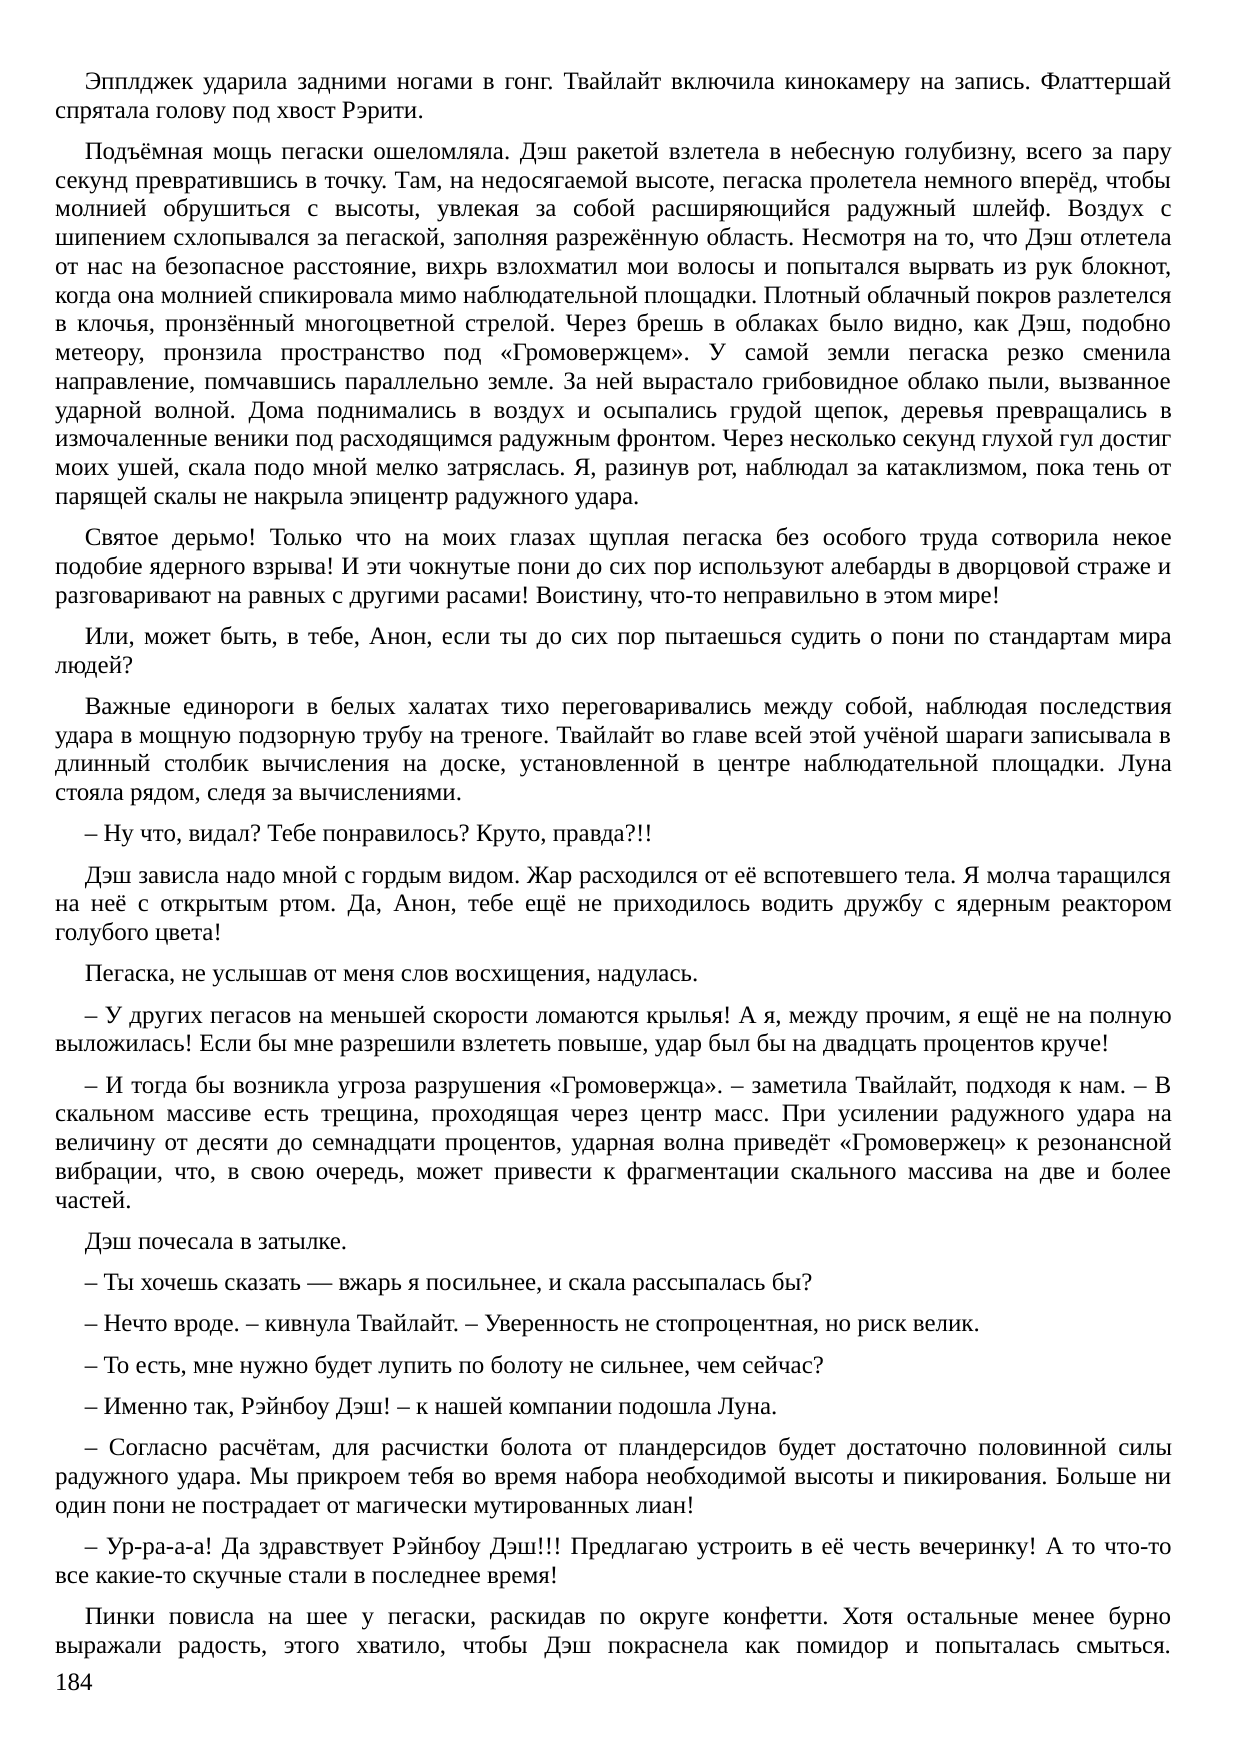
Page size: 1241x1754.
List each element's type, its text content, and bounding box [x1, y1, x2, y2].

text – Ну что, видал? Тебе понравилось? Круто, правда?!! [55, 818, 1173, 847]
text – У других пегасов на меньшей скорости ломаются крылья! А я, между прочим, я ещё не на полную выложилась! Если бы мне разрешили взлететь повыше, удар был бы на двадцать процентов круче! [55, 1000, 1173, 1057]
text Важные единороги в белых халатах тихо переговаривались между собой, наблюдая последствия удара в мощную подзорную трубу на треноге. Твайлайт во главе всей этой учёной шараги записывала в длинный столбик вычисления на доске, установленной в центре наблюдательной площадки. Луна стояла рядом, следя за вычислениями. [55, 691, 1173, 806]
text Святое дерьмо! Только что на моих глазах щуплая пегаска без особого труда сотворила некое подобие ядерного взрыва! И эти чокнутые пони до сих пор используют алебарды в дворцовой страже и разговаривают на равных с другими расами! Воистину, что-то неправильно в этом мире! [55, 522, 1173, 608]
text – Согласно расчётам, для расчистки болота от пландерсидов будет достаточно половинной силы радужного удара. Мы прикроем тебя во время набора необходимой высоты и пикирования. Больше ни один пони не пострадает от магически мутированных лиан! [55, 1432, 1173, 1518]
text Дэш почесала в затылке. [55, 1226, 1173, 1255]
text Или, может быть, в тебе, Анон, если ты до сих пор пытаешься судить о пони по стандартам мира людей? [55, 621, 1173, 678]
text – И тогда бы возникла угроза разрушения «Громовержца». – заметила Твайлайт, подходя к нам. – В скальном массиве есть трещина, проходящая через центр масс. При усилении радужного удара на величину от десяти до семнадцати процентов, ударная волна приведёт «Громовержец» к резонансной вибрации, что, в свою очередь, может привести к фрагментации скального массива на две и более частей. [55, 1070, 1173, 1213]
text – Ур-ра-а-а! Да здравствует Рэйнбоу Дэш!!! Предлагаю устроить в её честь вечеринку! А то что-то все какие-то скучные стали в последнее время! [55, 1531, 1173, 1588]
text – Нечто вроде. – кивнула Твайлайт. – Уверенность не стопроцентная, но риск велик. [55, 1308, 1173, 1337]
text Пинки повисла на шее у пегаски, раскидав по округе конфетти. Хотя остальные менее бурно выражали радость, этого хватило, чтобы Дэш покраснела как помидор и попыталась смыться. [55, 1601, 1173, 1658]
text – То есть, мне нужно будет лупить по болоту не сильнее, чем сейчас? [55, 1350, 1173, 1378]
text – Именно так, Рэйнбоу Дэш! – к нашей компании подошла Луна. [55, 1391, 1173, 1420]
text Пегаска, не услышав от меня слов восхищения, надулась. [55, 958, 1173, 987]
text – Ты хочешь сказать — вжарь я посильнее, и скала рассыпалась бы? [55, 1267, 1173, 1296]
text Эпплджек ударила задними ногами в гонг. Твайлайт включила кинокамеру на запись. Флаттершай спрятала голову под хвост Рэрити. [55, 66, 1173, 123]
text Дэш зависла надо мной с гордым видом. Жар расходился от её вспотевшего тела. Я молча таращился на неё с открытым ртом. Да, Анон, тебе ещё не приходилось водить дружбу с ядерным реактором голубого цвета! [55, 860, 1173, 946]
text Подъёмная мощь пегаски ошеломляла. Дэш ракетой взлетела в небесную голубизну, всего за пару секунд превратившись в точку. Там, на недосягаемой высоте, пегаска пролетела немного вперёд, чтобы молнией обрушиться с высоты, увлекая за собой расширяющийся радужный шлейф. Воздух с шипением схлопывался за пегаской, заполняя разрежённую область. Несмотря на то, что Дэш отлетела от нас на безопасное расстояние, вихрь взлохматил мои волосы и попытался вырвать из рук блокнот, когда она молнией спикировала мимо наблюдательной площадки. Плотный облачный покров разлетелся в клочья, пронзённый многоцветной стрелой. Через брешь в облаках было видно, как Дэш, подобно метеору, пронзила пространство под «Громовержцем». У самой земли пегаска резко сменила направление, помчавшись параллельно земле. За ней вырастало грибовидное облако пыли, вызванное ударной волной. Дома поднимались в воздух и осыпались грудой щепок, деревья превращались в измочаленные веники под расходящимся радужным фронтом. Через несколько секунд глухой гул достиг моих ушей, скала подо мной мелко затряслась. Я, разинув рот, наблюдал за катаклизмом, пока тень от парящей скалы не накрыла эпицентр радужного удара. [55, 136, 1173, 510]
